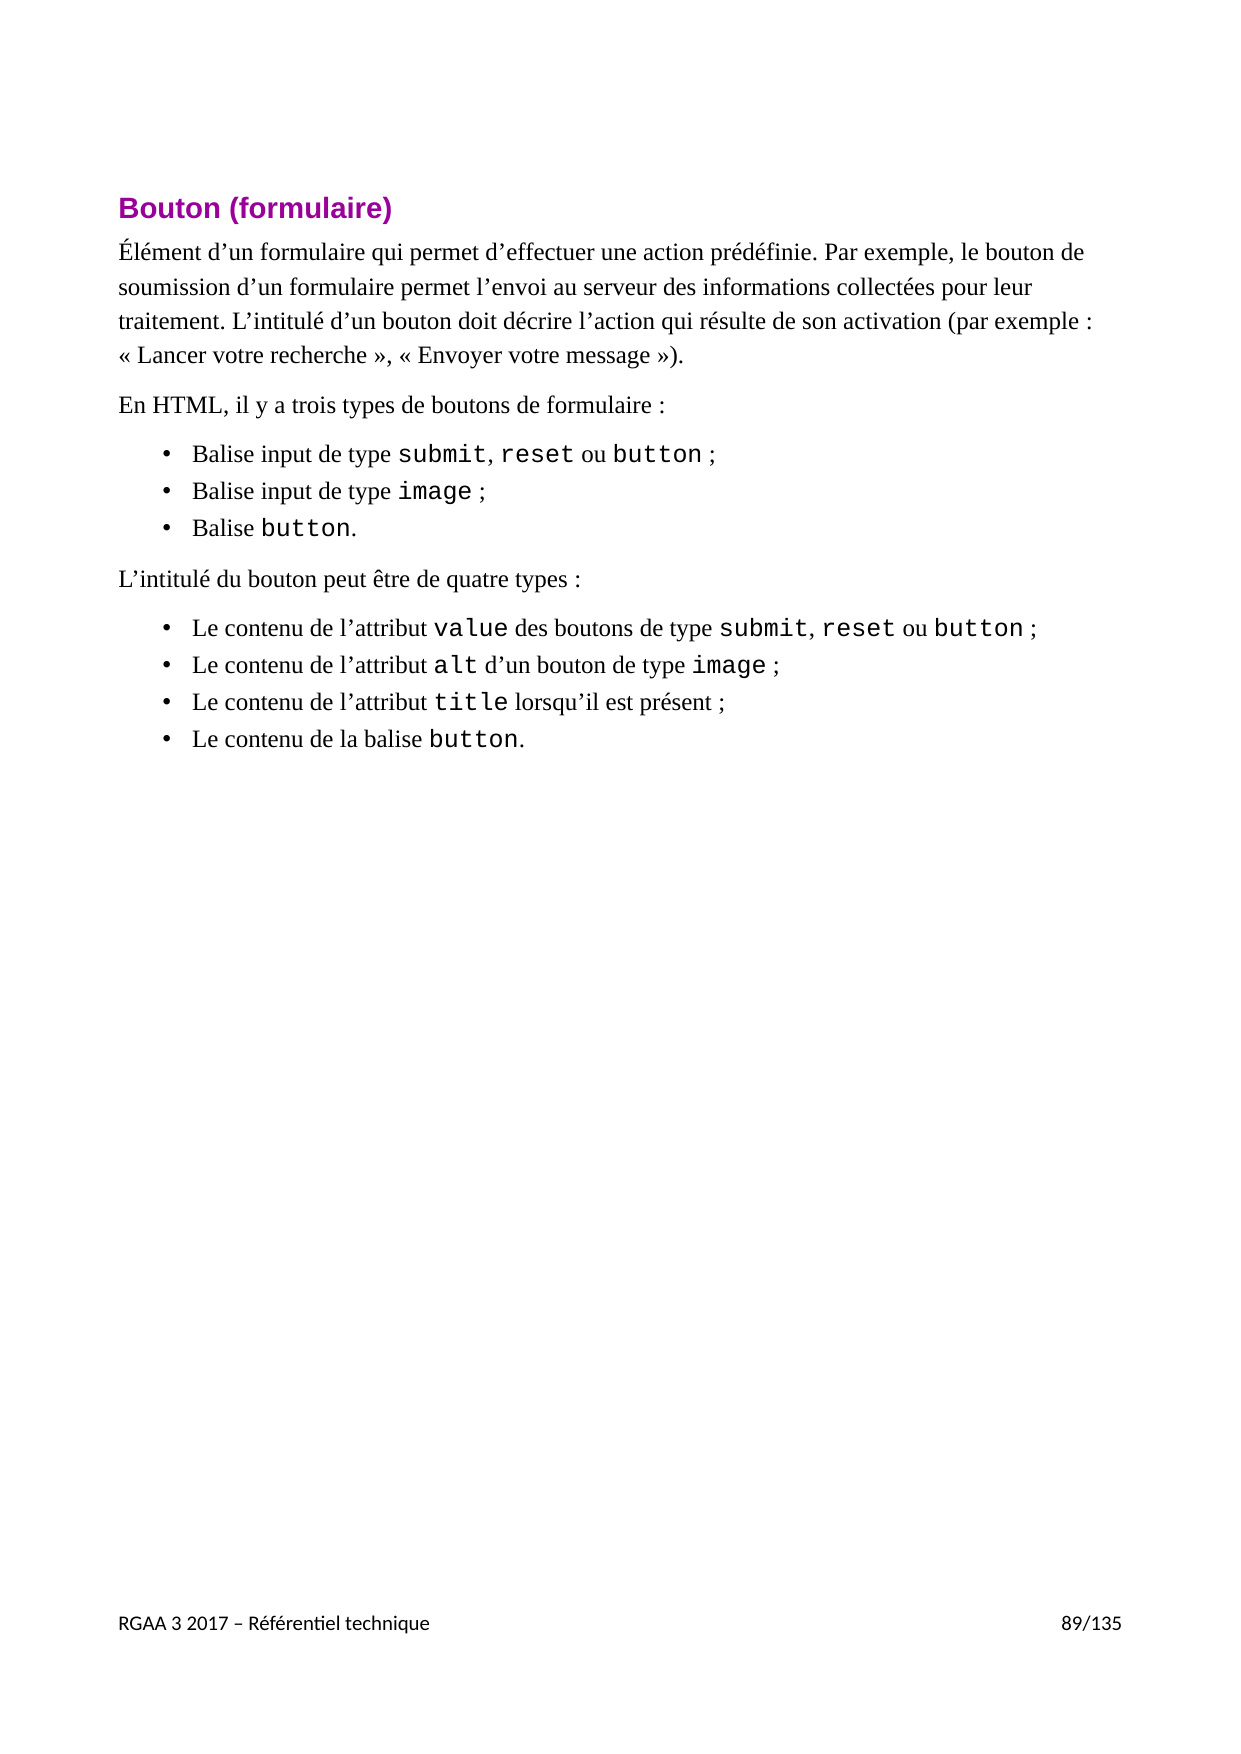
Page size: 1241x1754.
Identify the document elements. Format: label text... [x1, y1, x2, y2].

text En HTML, il y a trois types de boutons de formulaire : [118, 390, 1122, 418]
list Balise input de type image ; [162, 476, 1122, 507]
text Élément d’un formulaire qui permet d’effectuer une action prédéfinie. Par exemple, le bouton de soumission d’un formulaire permet l’envoi au serveur des informations collectées pour leur traitement. L’intitulé d’un bouton doit décrire l’action qui résulte de son activation (par exemple : « Lancer votre recherche », « Envoyer votre message »). [118, 237, 1122, 369]
list Le contenu de l’attribut title lorsqu’il est présent ; [162, 687, 1122, 718]
list Le contenu de l’attribut alt d’un bouton de type image ; [162, 650, 1122, 681]
text L’intitulé du bouton peut être de quatre types : [118, 564, 1122, 593]
list Le contenu de l’attribut value des boutons de type submit, reset ou button ; [162, 613, 1122, 644]
list Balise input de type submit, reset ou button ; [162, 439, 1122, 469]
subtitle Bouton (formulaire) [118, 191, 1122, 225]
list Balise button. [162, 513, 1122, 543]
list Le contenu de la balise button. [162, 724, 1122, 755]
